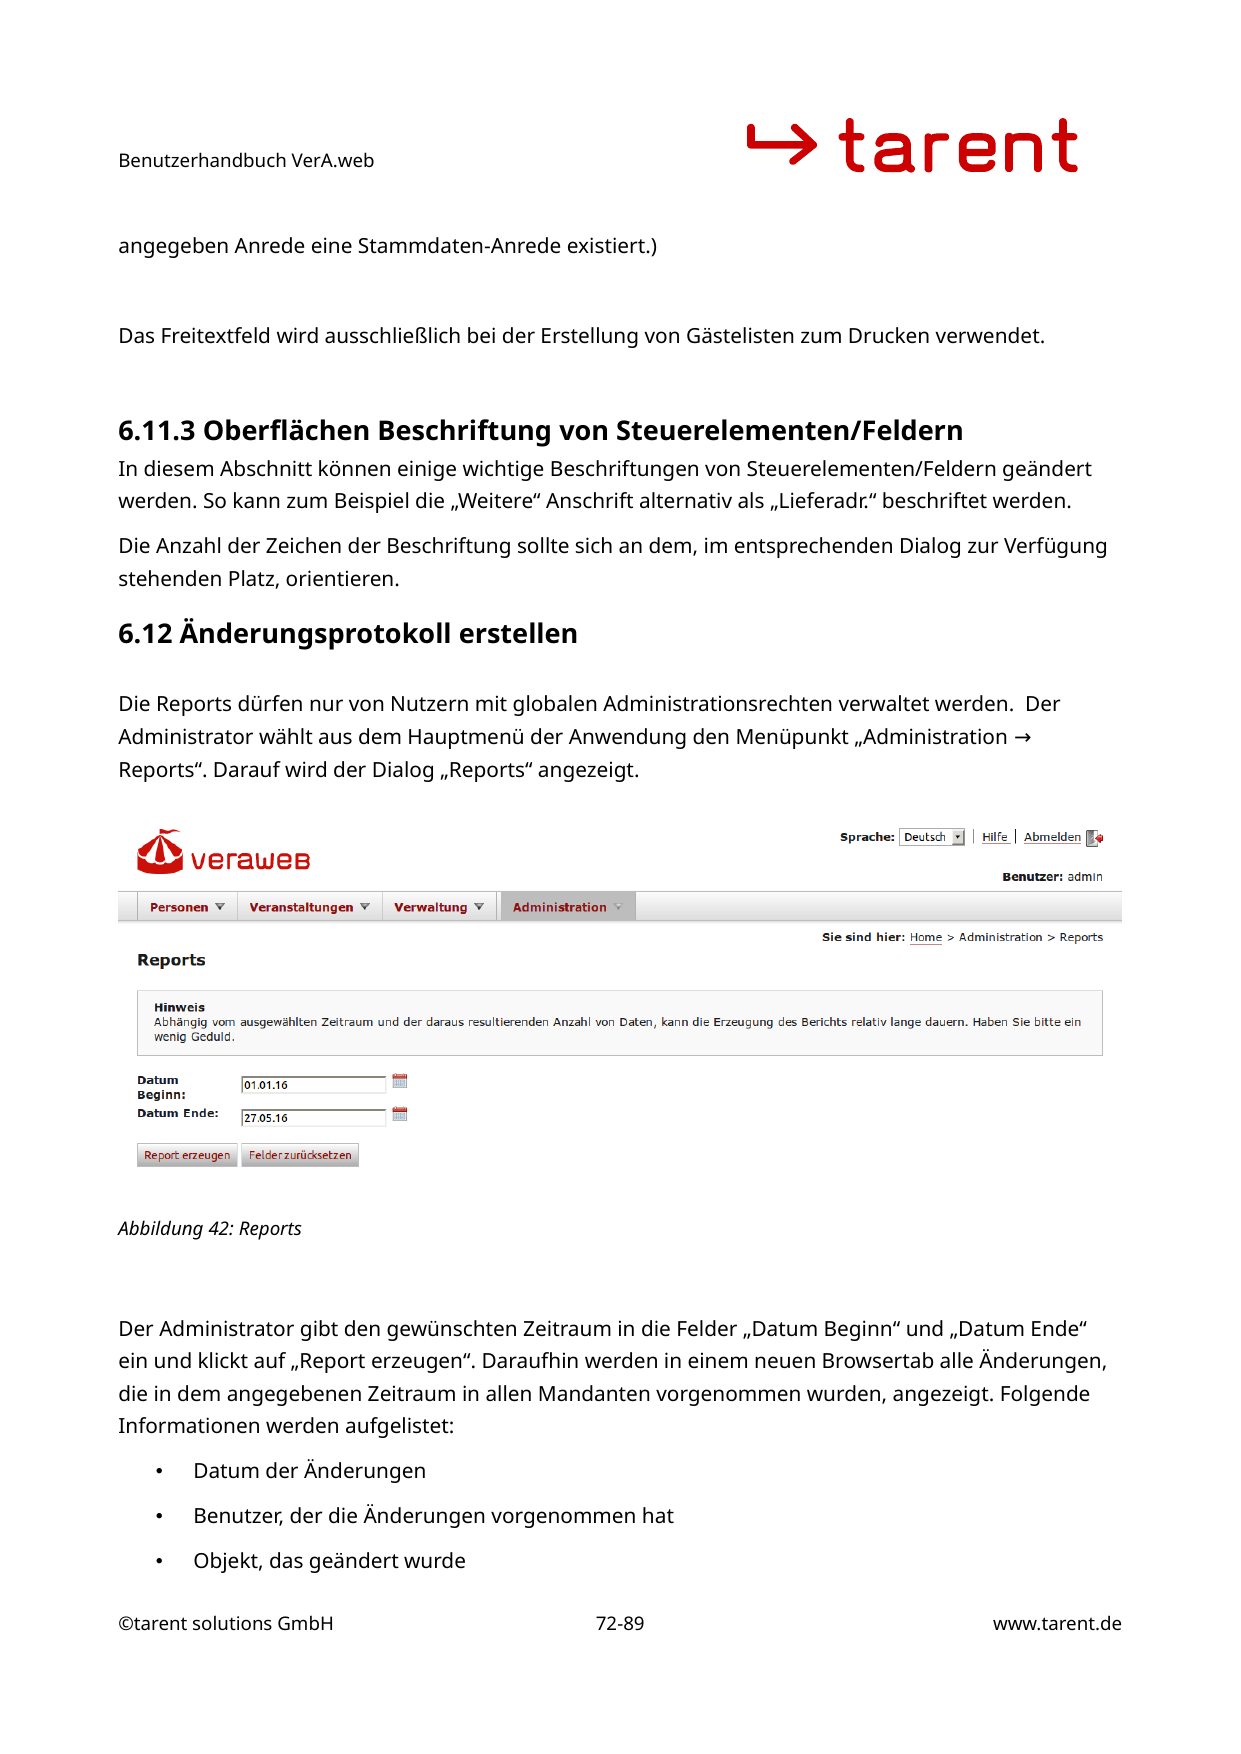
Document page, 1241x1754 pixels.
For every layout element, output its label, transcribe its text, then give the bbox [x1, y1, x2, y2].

subtitle Oberflächen Beschriftung von Steuerelementen/Feldern [118, 412, 1122, 448]
list Benutzer, der die Änderungen vorgenommen hat [156, 1501, 1122, 1530]
text In diesem Abschnitt können einige wichtige Beschriftungen von Steuerelementen/Feldern geändert werden. So kann zum Beispiel die „Weitere“ Anschrift alternativ als „Lieferadr.“ beschriftet werden. [118, 454, 1122, 515]
text angegeben Anrede eine Stammdaten-Anrede existiert.) [118, 232, 1122, 260]
text Die Anzahl der Zeichen der Beschriftung sollte sich an dem, im entsprechenden Dialog zur Verfügung stehenden Platz, orientieren. [118, 532, 1122, 593]
picture [118, 824, 1122, 1188]
text Der Administrator gibt den gewünschten Zeitraum in die Felder „Datum Beginn“ und „Datum Ende“ ein und klickt auf „Report erzeugen“. Daraufhin werden in einem neuen Browsertab alle Änderungen, die in dem angegebenen Zeitraum in allen Mandanten vorgenommen wurden, angezeigt. Folgende Informationen werden aufgelistet: [118, 1314, 1122, 1440]
text Das Freitextfeld wird ausschließlich bei der Erstellung von Gästelisten zum Drucken verwendet. [118, 322, 1122, 350]
text Abbildung 42: Reports [118, 1188, 1122, 1241]
text Die Reports dürfen nur von Nutzern mit globalen Administrationsrechten verwaltet werden. Der Administrator wählt aus dem Hauptmenü der Anwendung den Menüpunkt „Administration → Reports“. Darauf wird der Dialog „Reports“ angezeigt. [118, 689, 1122, 783]
list Objekt, das geändert wurde [156, 1546, 1122, 1575]
subtitle Änderungsprotokoll erstellen [118, 614, 1122, 651]
list Datum der Änderungen [156, 1456, 1122, 1485]
